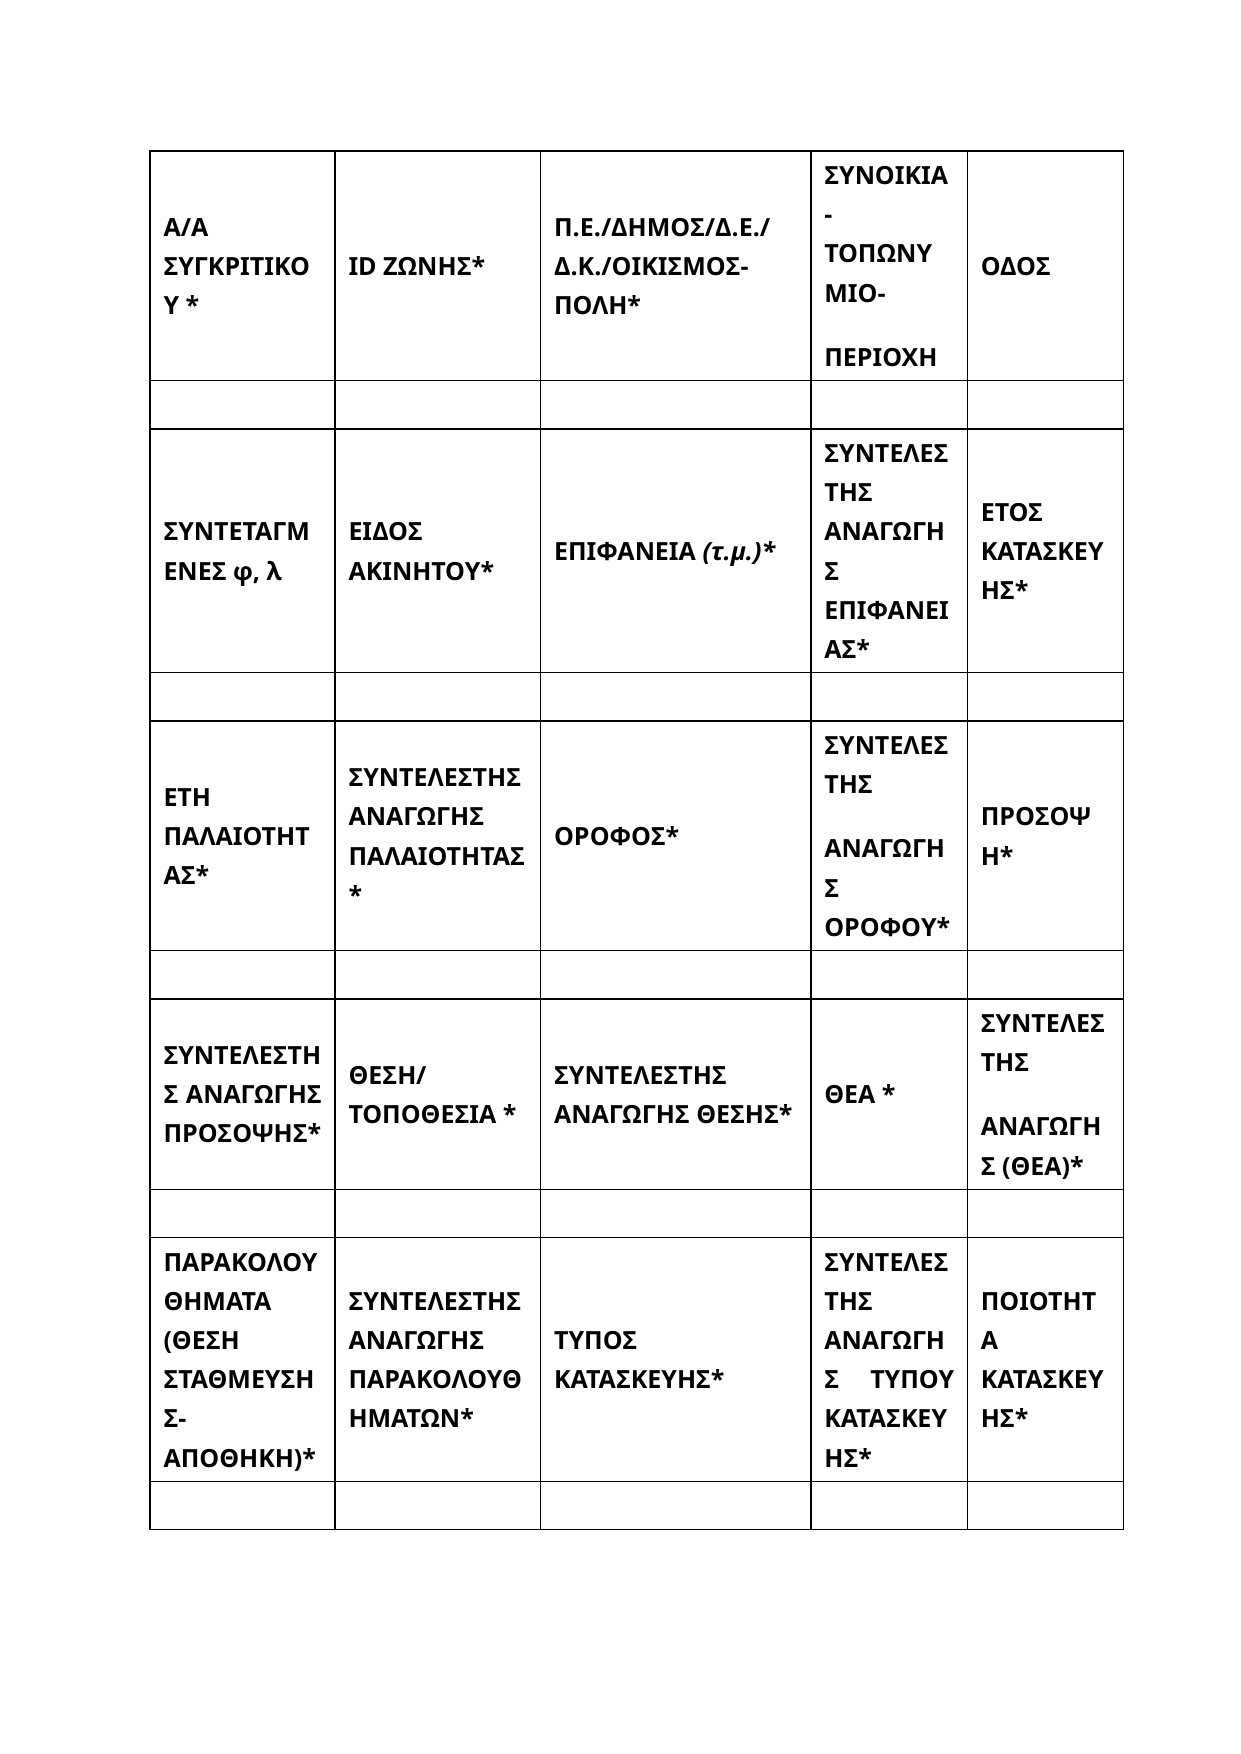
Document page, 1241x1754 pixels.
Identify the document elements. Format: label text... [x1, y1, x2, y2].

table_cell [151, 1190, 334, 1237]
table_cell [151, 381, 334, 428]
table_cell ΕΤΗ ΠΑΛΑΙΟΤΗΤΑΣ* [151, 722, 334, 950]
table_cell ΣΥΝΤΕΛΕΣΤΗΣ ΑΝΑΓΩΓΗΣ ΠΑΛΑΙΟΤΗΤΑΣ* [336, 722, 540, 950]
table_cell [968, 1190, 1123, 1237]
table_cell ΣΥΝΤΕΛΕΣΤΗΣ ΑΝΑΓΩΓΗΣ ΠΑΡΑΚΟΛΟΥΘΗΜΑΤΩΝ* [336, 1238, 540, 1481]
table_cell [812, 1190, 967, 1237]
table_cell [151, 951, 334, 998]
table_cell ΟΔΟΣ [968, 152, 1123, 380]
table_cell Α/Α ΣΥΓΚΡΙΤΙΚΟΥ * [151, 152, 334, 380]
table_cell ΣΥΝΟΙΚΙΑ- ΤΟΠΩΝΥΜΙΟ- ΠΕΡΙΟΧΗ [812, 152, 967, 380]
table_cell ΠΡΟΣΟΨΗ* [968, 722, 1123, 950]
table_cell [968, 673, 1123, 720]
table_cell ΣΥΝΤΕΛΕΣΤΗΣ ΑΝΑΓΩΓΗΣ (ΘΕΑ)* [968, 1000, 1123, 1188]
table_cell Π.Ε./ΔΗΜΟΣ/Δ.Ε./Δ.Κ./ΟΙΚΙΣΜΟΣ-ΠΟΛΗ* [541, 152, 810, 380]
table_cell ΣΥΝΤΕΛΕΣΤΗΣ ΑΝΑΓΩΓΗΣ ΠΡΟΣΟΨΗΣ* [151, 1000, 334, 1188]
table_cell [968, 1482, 1123, 1529]
table_cell [541, 951, 810, 998]
table_cell [151, 1482, 334, 1529]
table_cell [968, 951, 1123, 998]
table_cell [336, 951, 540, 998]
table_cell ID ΖΩΝΗΣ* [336, 152, 540, 380]
table_cell ΠΑΡΑΚΟΛΟΥΘΗΜΑΤΑ (ΘΕΣΗ ΣΤΑΘΜΕΥΣΗΣ- ΑΠΟΘΗΚΗ)* [151, 1238, 334, 1481]
table_cell [336, 1190, 540, 1237]
table_cell ΣΥΝΤΕΛΕΣΤΗΣ ΑΝΑΓΩΓΗΣ ΟΡΟΦΟΥ* [812, 722, 967, 950]
table_cell ΕΤΟΣ ΚΑΤΑΣΚΕΥΗΣ* [968, 430, 1123, 672]
table_cell [541, 381, 810, 428]
table_cell ΠΟΙΟΤΗΤΑ ΚΑΤΑΣΚΕΥΗΣ* [968, 1238, 1123, 1481]
table_cell [541, 673, 810, 720]
table_cell ΣΥΝΤΕΛΕΣΤΗΣ ΑΝΑΓΩΓΗΣ ΕΠΙΦΑΝΕΙΑΣ* [812, 430, 967, 672]
table_cell ΣΥΝΤΕΛΕΣΤΗΣ ΑΝΑΓΩΓΗΣ ΤΥΠΟΥ ΚΑΤΑΣΚΕΥΗΣ* [812, 1238, 967, 1481]
table_cell [151, 673, 334, 720]
table_cell ΟΡΟΦΟΣ* [541, 722, 810, 950]
table_cell ΣΥΝΤΕΤΑΓΜΕΝΕΣ φ, λ [151, 430, 334, 672]
table_cell [812, 673, 967, 720]
table_cell [812, 1482, 967, 1529]
table_cell [336, 673, 540, 720]
table_cell ΘΕΣΗ/ ΤΟΠΟΘΕΣΙΑ * [336, 1000, 540, 1188]
table_cell ΕΠΙΦΑΝΕΙΑ (τ.μ.)* [541, 430, 810, 672]
table_cell [968, 381, 1123, 428]
table_cell ΕΙΔΟΣ ΑΚΙΝΗΤΟΥ* [336, 430, 540, 672]
table_cell ΤΥΠΟΣ ΚΑΤΑΣΚΕΥΗΣ* [541, 1238, 810, 1481]
table_cell ΘΕΑ * [812, 1000, 967, 1188]
table_cell [812, 381, 967, 428]
table_cell ΣΥΝΤΕΛΕΣΤΗΣ ΑΝΑΓΩΓΗΣ ΘΕΣΗΣ* [541, 1000, 810, 1188]
table_cell [541, 1482, 810, 1529]
table_cell [336, 1482, 540, 1529]
table_cell [336, 381, 540, 428]
table_cell [541, 1190, 810, 1237]
table_cell [812, 951, 967, 998]
